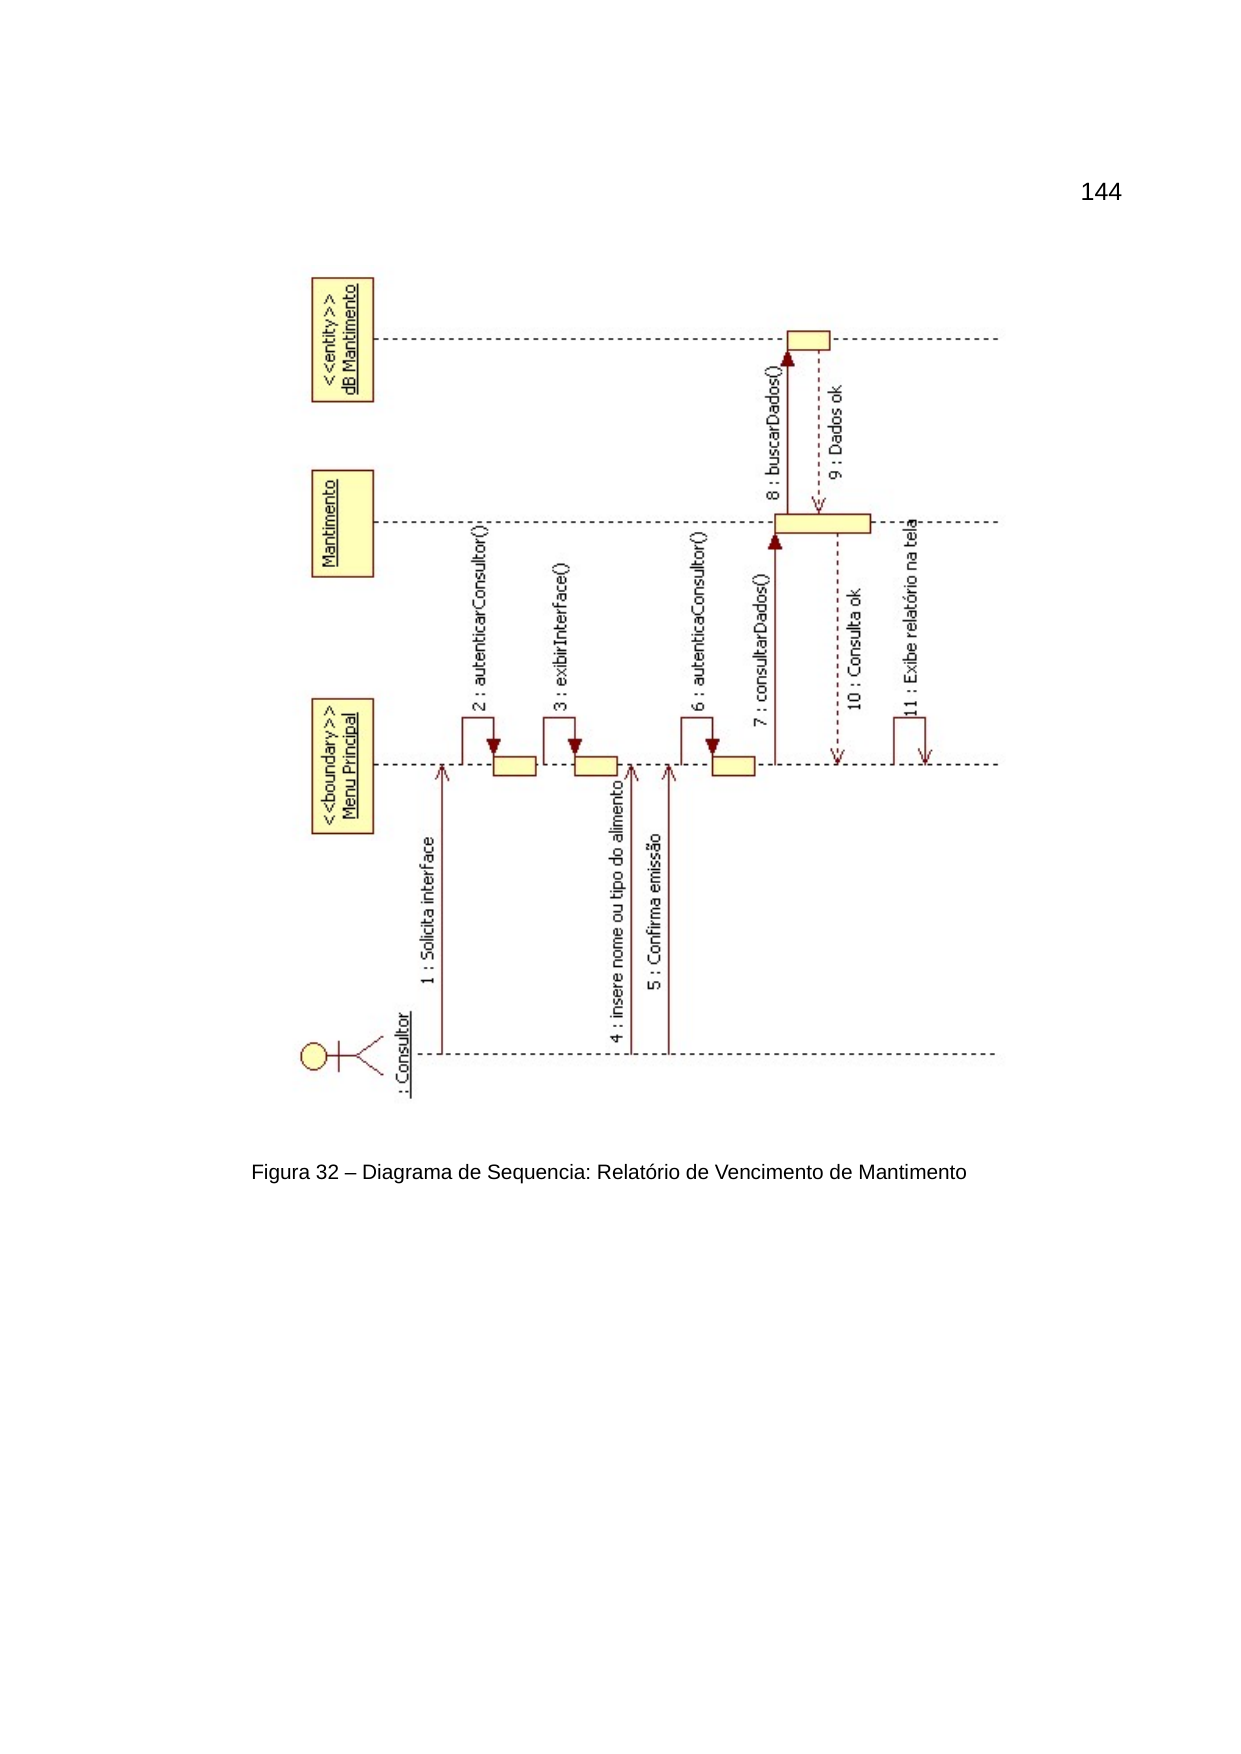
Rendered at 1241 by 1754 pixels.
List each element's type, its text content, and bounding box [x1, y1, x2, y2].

picture [268, 265, 1031, 1160]
text Figura 32 – Diagrama de Sequencia: Relatório de Vencimento de Mantimento [177, 1160, 1122, 1183]
